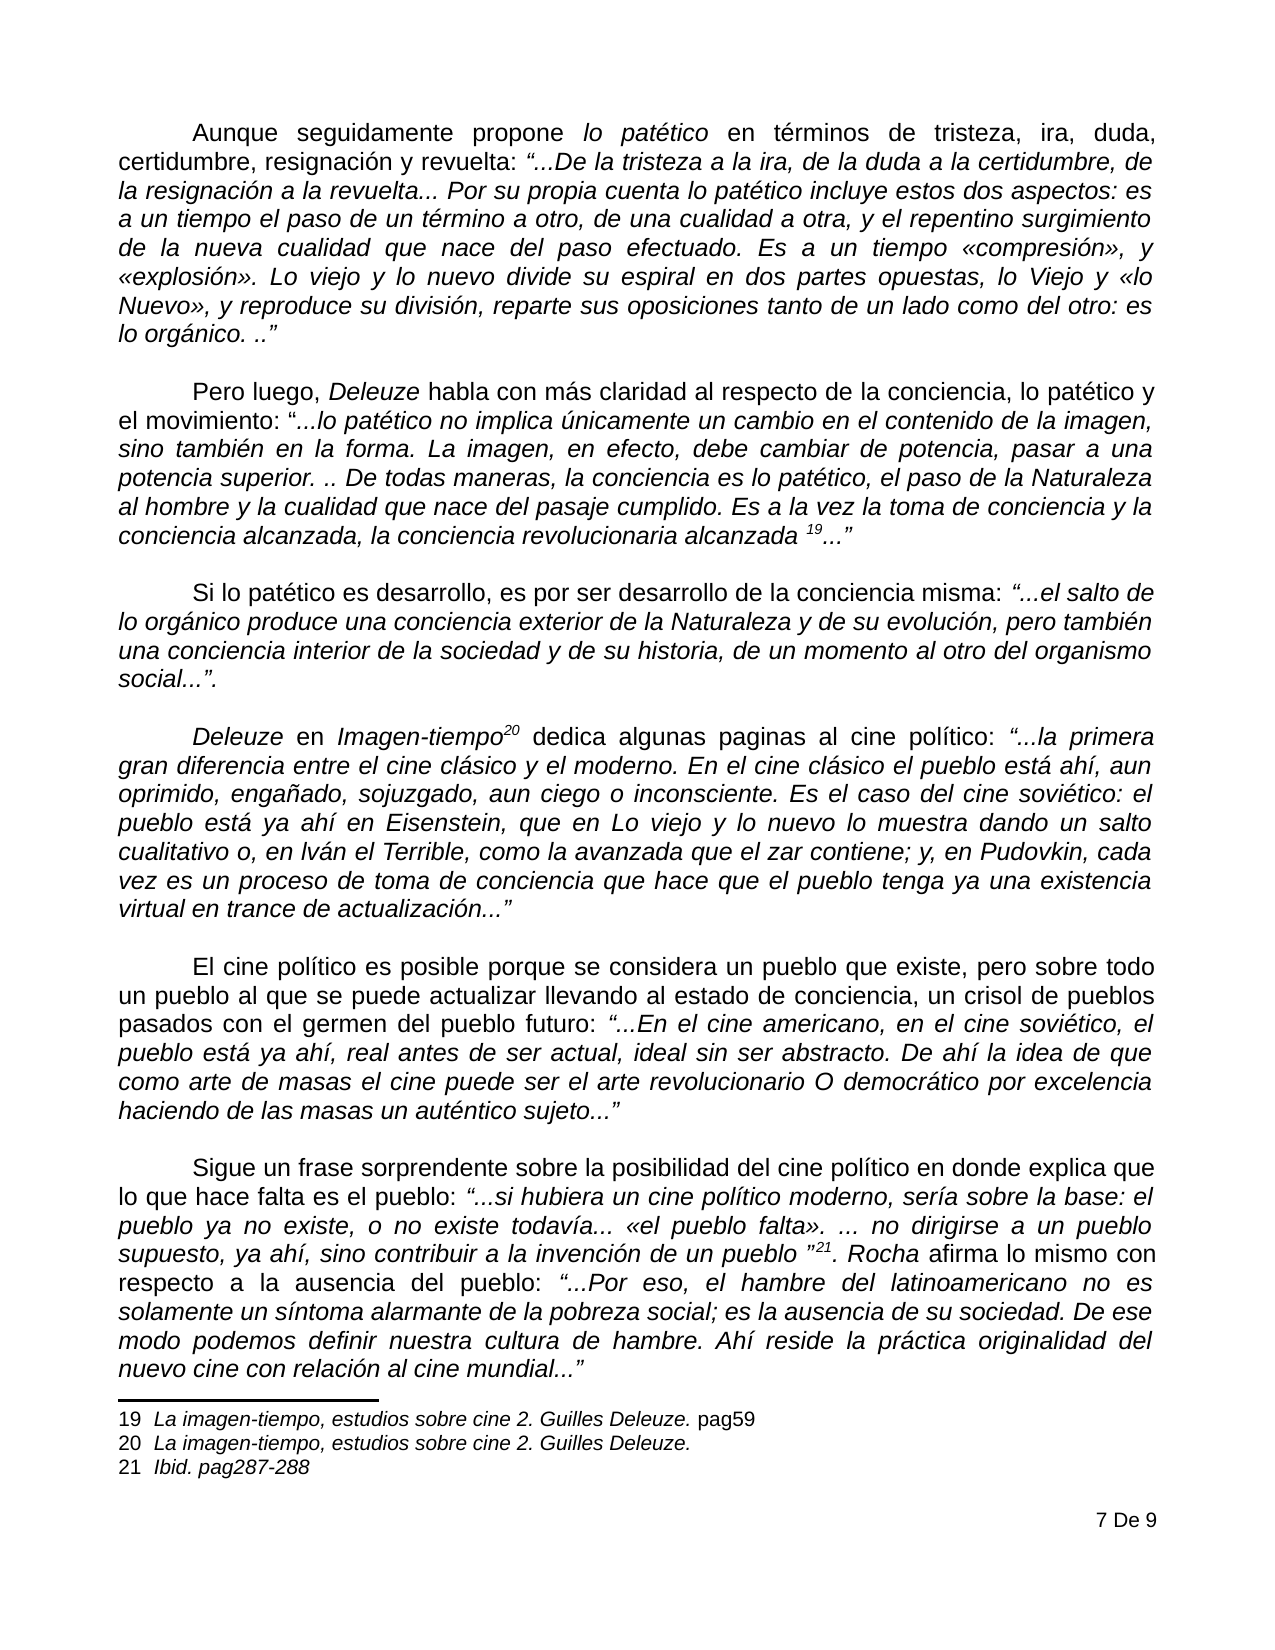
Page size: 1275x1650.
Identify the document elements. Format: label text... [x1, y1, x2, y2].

text Sigue un frase sorprendente sobre la posibilidad del cine político en donde explica que lo que hace falta es el pueblo: “...si hubiera un cine político moderno, sería sobre la base: el pueblo ya no existe, o no existe todavía... «el pueblo falta». ... no dirigirse a un pueblo supuesto, ya ahí, sino contribuir a la invención de un pueblo ”. Rocha afirma lo mismo con respecto a la ausencia del pueblo: “...Por eso, el hambre del latinoamericano no es solamente un síntoma alarmante de la pobreza social; es la ausencia de su sociedad. De ese modo podemos definir nuestra cultura de hambre. Ahí reside la práctica originalidad del nuevo cine con relación al cine mundial...” [118, 1153, 1157, 1383]
text Ibid. pag287-288 [118, 1454, 1157, 1478]
text La imagen-tiempo, estudios sobre cine 2. Guilles Deleuze. [118, 1431, 1157, 1454]
text Pero luego, Deleuze habla con más claridad al respecto de la conciencia, lo patético y el movimiento: “...lo patético no implica únicamente un cambio en el contenido de la imagen, sino también en la forma. La imagen, en efecto, debe cambiar de potencia, pasar a una potencia superior. .. De todas maneras, la conciencia es lo patético, el paso de la Naturaleza al hombre y la cualidad que nace del pasaje cumplido. Es a la vez la toma de conciencia y la conciencia alcanzada, la conciencia revolucionaria alcanzada ...” [118, 377, 1157, 549]
text Aunque seguidamente propone lo patético en términos de tristeza, ira, duda, certidumbre, resignación y revuelta: “...De la tristeza a la ira, de la duda a la certidumbre, de la resignación a la revuelta... Por su propia cuenta lo patético incluye estos dos aspectos: es a un tiempo el paso de un término a otro, de una cualidad a otra, y el repentino surgimiento de la nueva cualidad que nace del paso efectuado. Es a un tiempo «compresión», y «explosión». Lo viejo y lo nuevo divide su espiral en dos partes opuestas, lo Viejo y «lo Nuevo», y reproduce su división, reparte sus oposiciones tanto de un lado como del otro: es lo orgánico. ..” [118, 118, 1157, 348]
text Si lo patético es desarrollo, es por ser desarrollo de la conciencia misma: “...el salto de lo orgánico produce una conciencia exterior de la Naturaleza y de su evolución, pero también una conciencia interior de la sociedad y de su historia, de un momento al otro del organismo social...”. [118, 578, 1157, 693]
text Deleuze en Imagen-tiempo dedica algunas paginas al cine político: “...la primera gran diferencia entre el cine clásico y el moderno. En el cine clásico el pueblo está ahí, aun oprimido, engañado, sojuzgado, aun ciego o inconsciente. Es el caso del cine soviético: el pueblo está ya ahí en Eisenstein, que en Lo viejo y lo nuevo lo muestra dando un salto cualitativo o, en lván el Terrible, como la avanzada que el zar contiene; y, en Pudovkin, cada vez es un proceso de toma de conciencia que hace que el pueblo tenga ya una existencia virtual en trance de actualización...” [118, 722, 1157, 923]
text El cine político es posible porque se considera un pueblo que existe, pero sobre todo un pueblo al que se puede actualizar llevando al estado de conciencia, un crisol de pueblos pasados con el germen del pueblo futuro: “...En el cine americano, en el cine soviético, el pueblo está ya ahí, real antes de ser actual, ideal sin ser abstracto. De ahí la idea de que como arte de masas el cine puede ser el arte revolucionario O democrático por excelencia haciendo de las masas un auténtico sujeto...” [118, 952, 1157, 1124]
text La imagen-tiempo, estudios sobre cine 2. Guilles Deleuze. pag59 [118, 1407, 1157, 1431]
